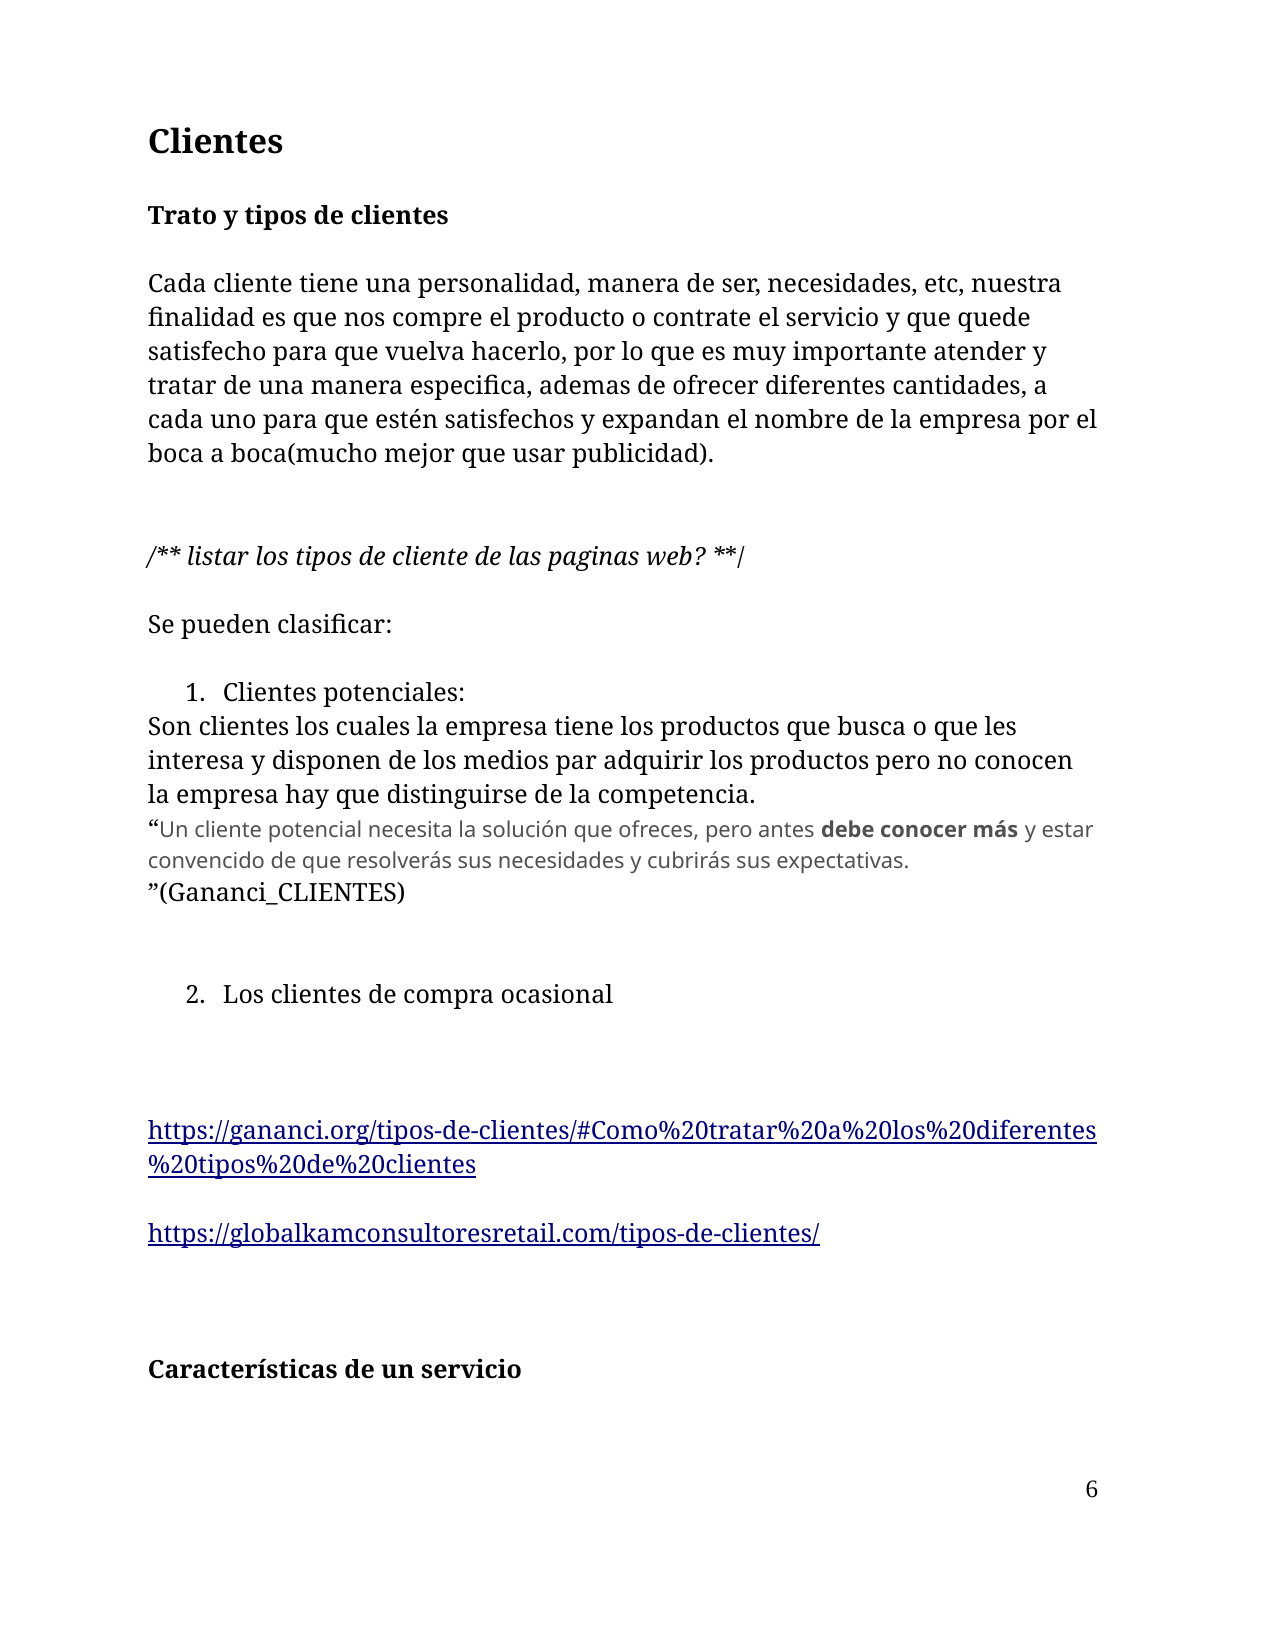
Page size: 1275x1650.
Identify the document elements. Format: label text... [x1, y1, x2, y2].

text “Un cliente potencial necesita la solución que ofreces, pero antes debe conocer más y estar convencido de que resolverás sus necesidades y cubrirás sus expectativas. ”(Gananci_CLIENTES) [148, 811, 1098, 909]
text Clientes [148, 118, 1098, 163]
list Clientes potenciales: [185, 674, 1098, 708]
text Cada cliente tiene una personalidad, manera de ser, necesidades, etc, nuestra finalidad es que nos compre el producto o contrate el servicio y que quede satisfecho para que vuelva hacerlo, por lo que es muy importante atender y tratar de una manera especifica, ademas de ofrecer diferentes cantidades, a cada uno para que estén satisfechos y expandan el nombre de la empresa por el boca a boca(mucho mejor que usar publicidad). [148, 266, 1098, 470]
text Características de un servicio [148, 1351, 1098, 1386]
text Son clientes los cuales la empresa tiene los productos que busca o que les interesa y disponen de los medios par adquirir los productos pero no conocen la empresa hay que distinguirse de la competencia. [148, 708, 1098, 811]
list Los clientes de compra ocasional [185, 977, 1098, 1011]
text https://globalkamconsultoresretail.com/tipos-de-clientes/ [148, 1215, 1098, 1249]
text https://gananci.org/tipos-de-clientes/#Como%20tratar%20a%20los%20diferentes%20tipos%20de%20clientes [148, 1113, 1098, 1181]
text Trato y tipos de clientes [148, 198, 1098, 232]
text Se pueden clasificar: [148, 606, 1098, 640]
text /** listar los tipos de cliente de las paginas web? **/ [148, 538, 1098, 572]
